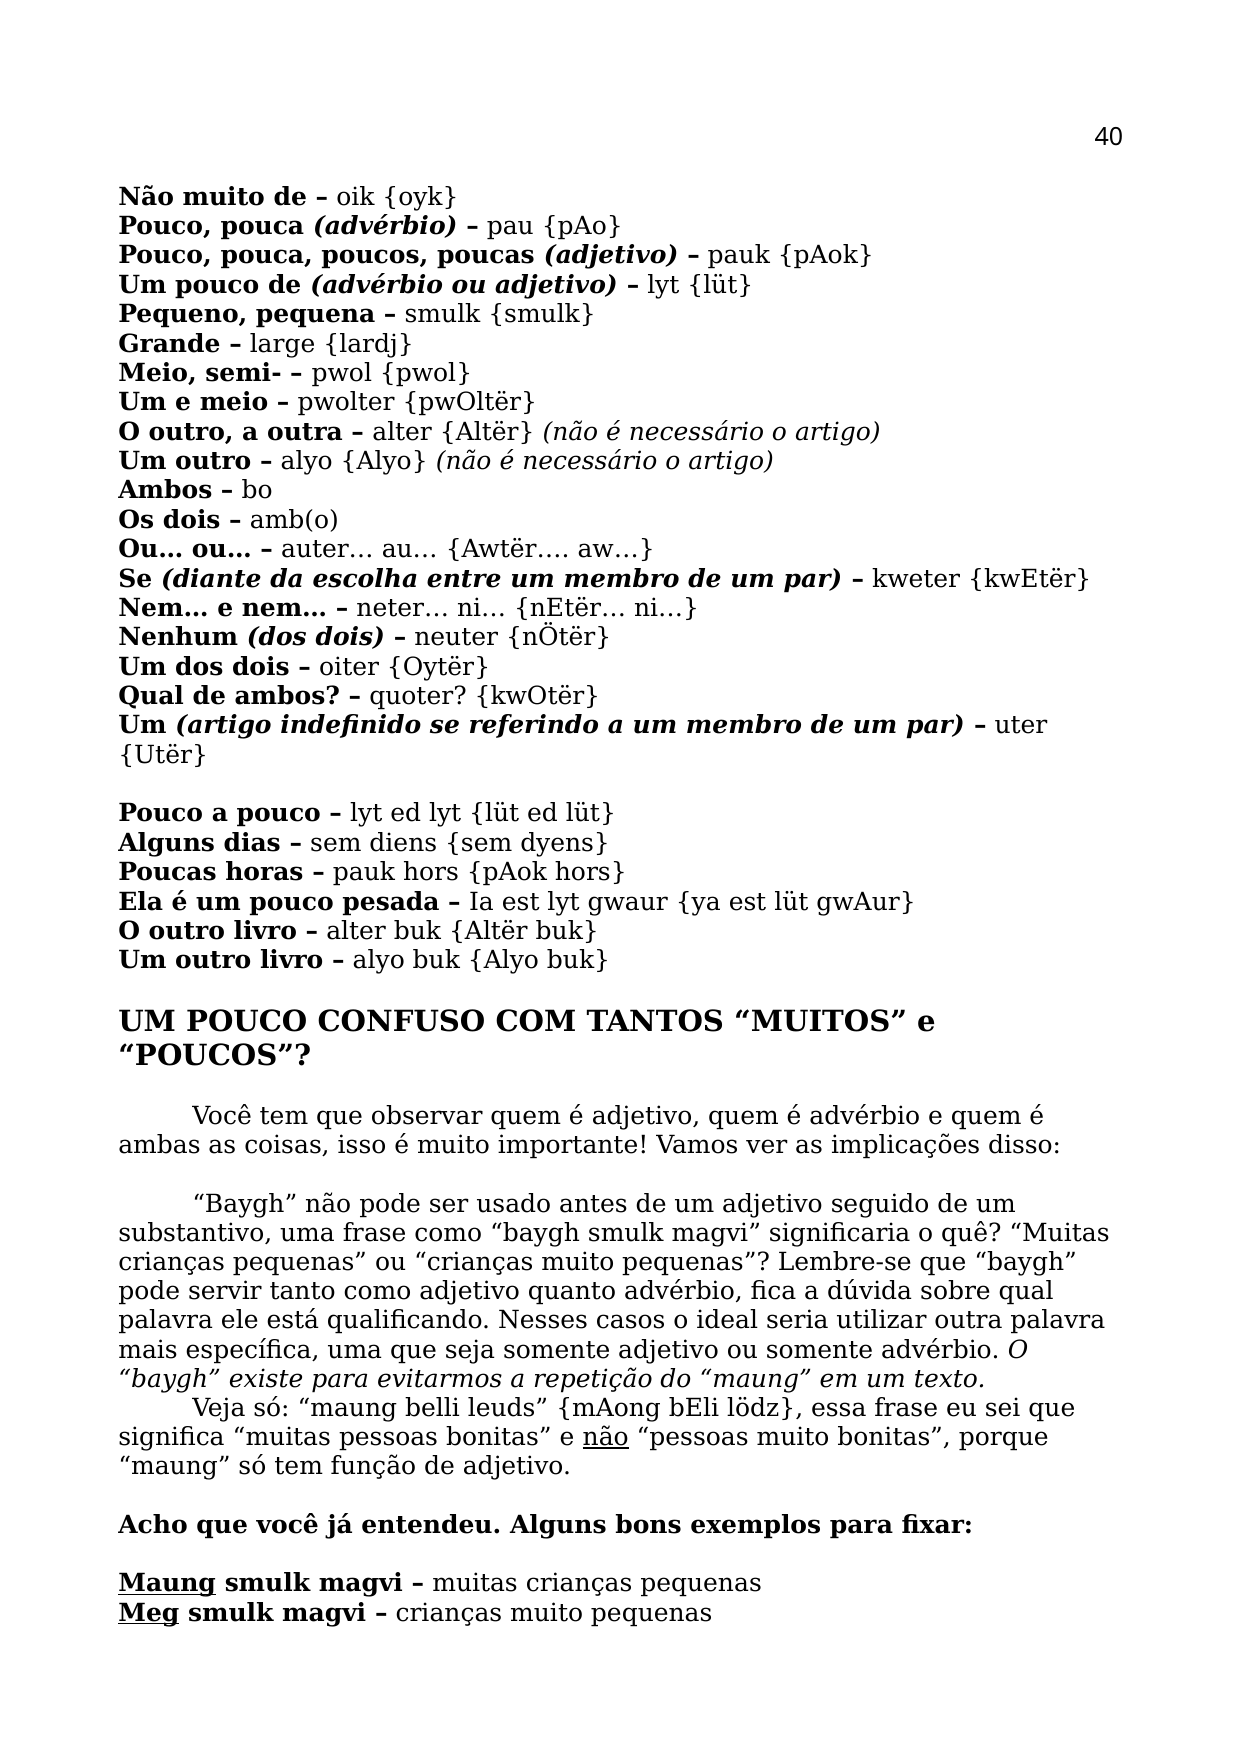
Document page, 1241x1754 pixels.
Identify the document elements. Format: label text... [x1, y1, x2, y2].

text Você tem que observar quem é adjetivo, quem é advérbio e quem é ambas as coisas, isso é muito importante! Vamos ver as implicações disso: [118, 1101, 1123, 1160]
text Veja só: “maung belli leuds” {mAong bEli lödz}, essa frase eu sei que significa “muitas pessoas bonitas” e não “pessoas muito bonitas”, porque “maung” só tem função de adjetivo. [118, 1393, 1123, 1481]
text Pouco, pouca (advérbio) – pau {pAo} [118, 211, 1123, 240]
text Nenhum (dos dois) – neuter {nÖtër} [118, 622, 1123, 652]
text Ambos – bo [118, 475, 1123, 505]
text Se (diante da escolha entre um membro de um par) – kweter {kwEtër} [118, 563, 1123, 593]
text Não muito de – oik {oyk} [118, 182, 1123, 211]
text Os dois – amb(o) [118, 505, 1123, 534]
text Qual de ambos? – quoter? {kwOtër} [118, 681, 1123, 710]
text Meio, semi- – pwol {pwol} [118, 358, 1123, 387]
text Nem… e nem… – neter… ni… {nEtër… ni…} [118, 593, 1123, 622]
text “Baygh” não pode ser usado antes de um adjetivo seguido de um substantivo, uma frase como “baygh smulk magvi” significaria o quê? “Muitas crianças pequenas” ou “crianças muito pequenas”? Lembre-se que “baygh” pode servir tanto como adjetivo quanto advérbio, fica a dúvida sobre qual palavra ele está qualificando. Nesses casos o ideal seria utilizar outra palavra mais específica, uma que seja somente adjetivo ou somente advérbio. O “baygh” existe para evitarmos a repetição do “maung” em um texto. [118, 1189, 1123, 1393]
text Ou… ou… – auter… au… {Awtër…. aw…} [118, 534, 1123, 563]
text Um dos dois – oiter {Oytër} [118, 652, 1123, 681]
text Pouco a pouco – lyt ed lyt {lüt ed lüt} [118, 798, 1123, 828]
text O outro, a outra – alter {Altër} (não é necessário o artigo) [118, 417, 1123, 446]
text Alguns dias – sem diens {sem dyens} [118, 828, 1123, 857]
text Ela é um pouco pesada – Ia est lyt gwaur {ya est lüt gwAur} [118, 886, 1123, 916]
text Um e meio – pwolter {pwOltër} [118, 387, 1123, 417]
text Meg smulk magvi – crianças muito pequenas [118, 1598, 1123, 1627]
text Pequeno, pequena – smulk {smulk} [118, 299, 1123, 328]
text Poucas horas – pauk hors {pAok hors} [118, 857, 1123, 886]
text Um outro – alyo {Alyo} (não é necessário o artigo) [118, 446, 1123, 475]
text Maung smulk magvi – muitas crianças pequenas [118, 1568, 1123, 1598]
text Um outro livro – alyo buk {Alyo buk} [118, 945, 1123, 974]
text Um (artigo indefinido se referindo a um membro de um par) – uter {Utër} [118, 710, 1123, 769]
text O outro livro – alter buk {Altër buk} [118, 916, 1123, 945]
text Acho que você já entendeu. Alguns bons exemplos para fixar: [118, 1510, 1123, 1539]
text Um pouco de (advérbio ou adjetivo) – lyt {lüt} [118, 270, 1123, 299]
subtitle UM POUCO CONFUSO COM TANTOS “MUITOS” e “POUCOS”? [118, 1004, 1123, 1072]
text Pouco, pouca, poucos, poucas (adjetivo) – pauk {pAok} [118, 240, 1123, 270]
text Grande – large {lardj} [118, 328, 1123, 358]
